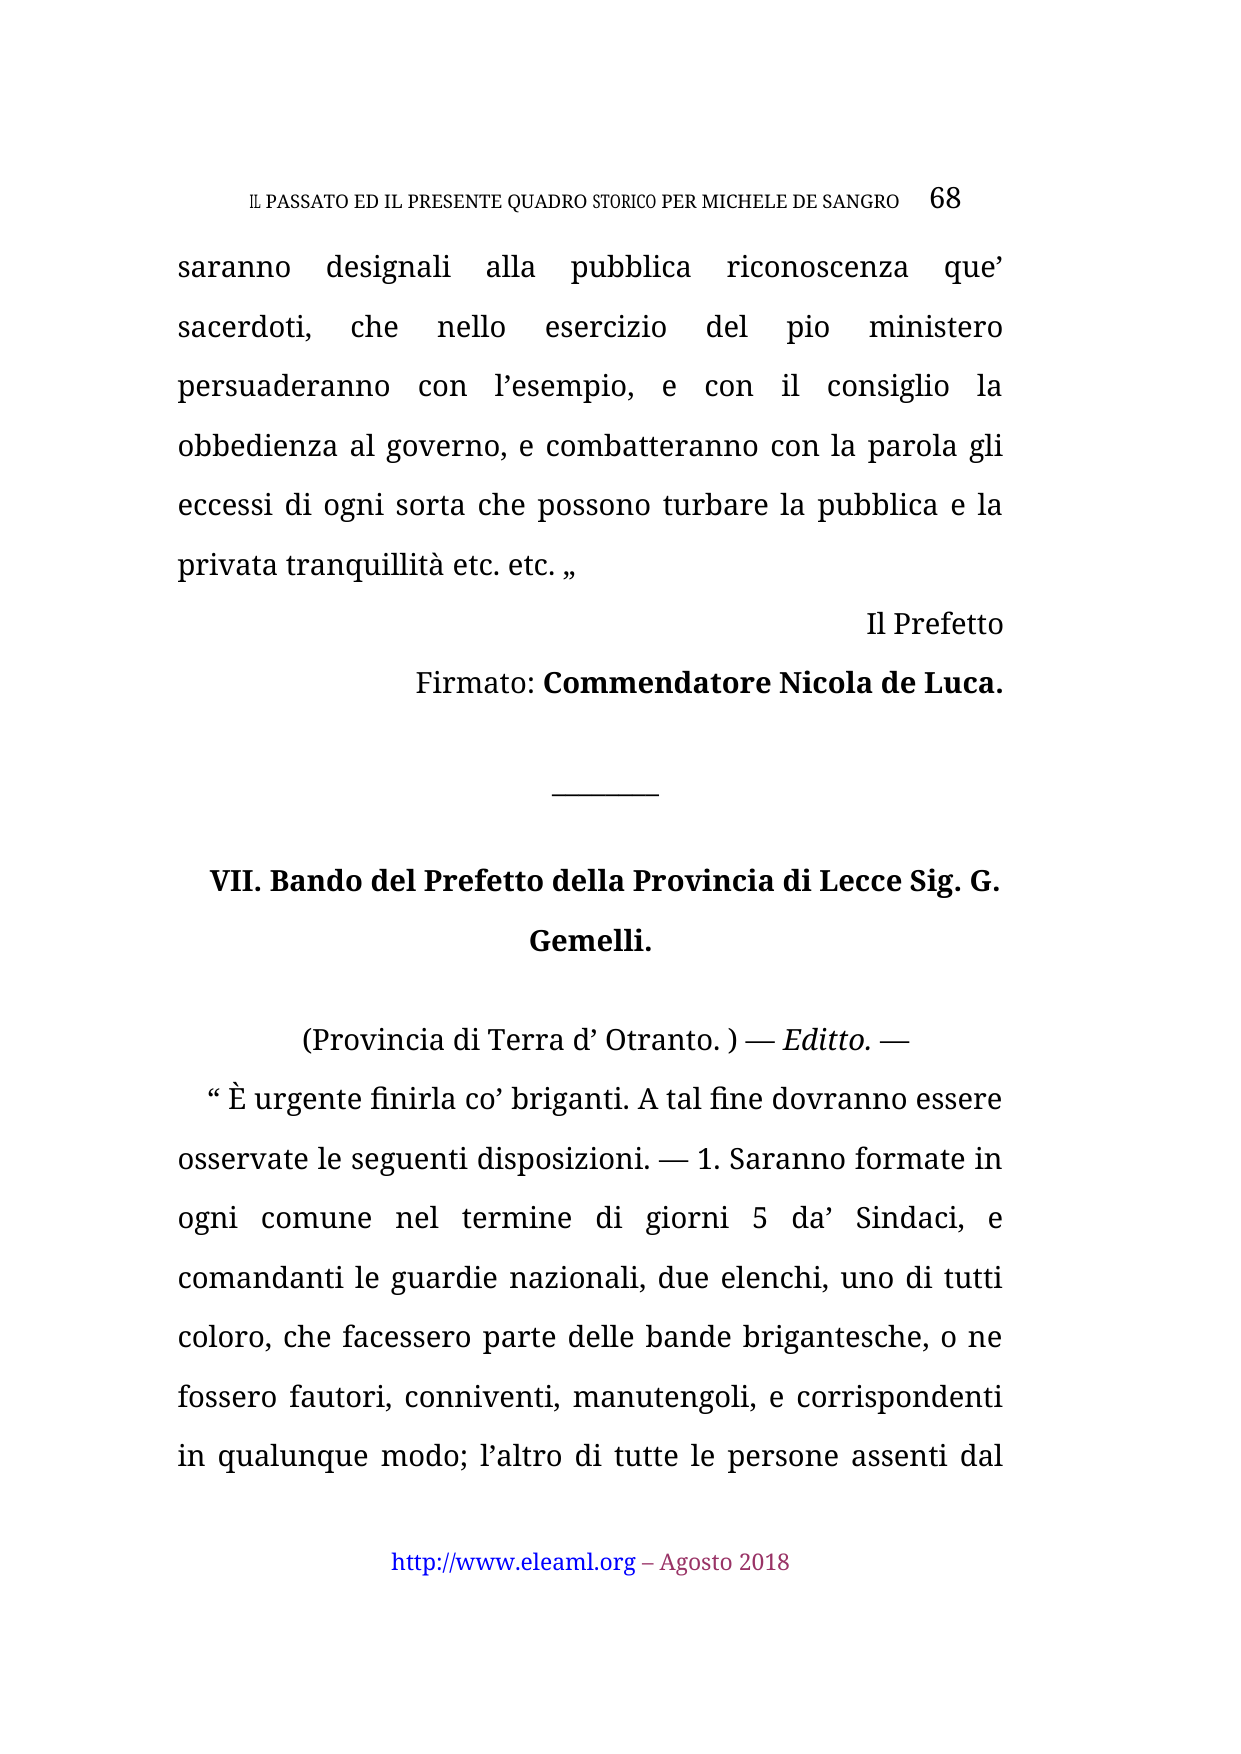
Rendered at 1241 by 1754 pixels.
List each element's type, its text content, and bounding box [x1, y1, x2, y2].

text “ È urgente finirla co’ briganti. A tal fine dovranno essere osservate le seguenti disposizioni. — 1. Saranno formate in ogni comune nel termine di giorni 5 da’ Sindaci, e comandanti le guardie nazionali, due elenchi, uno di tutti coloro, che facessero parte delle bande brigantesche, o ne fossero fautori, conniventi, manutengoli, e corrispondenti in qualunque modo; l’altro di tutte le persone assenti dal [177, 1078, 1004, 1475]
text saranno designali alla pubblica riconoscenza que’ sacerdoti, che nello esercizio del pio ministero persuaderanno con l’esempio, e con il consiglio la obbedienza al governo, e combatteranno con la parola gli eccessi di ogni sorta che possono turbare la pubblica e la privata tranquillità etc. etc. „ [177, 246, 1004, 583]
text Il Prefetto [177, 603, 1004, 643]
text ________ [177, 762, 1004, 801]
text VII. Bando del Prefetto della Provincia di Lecce Sig. G. Gemelli. [177, 861, 1004, 960]
text Firmato: Commendatore Nicola de Luca. [177, 663, 1004, 702]
text (Provincia di Terra d’ Otranto. ) — Editto. — [177, 1019, 1004, 1059]
